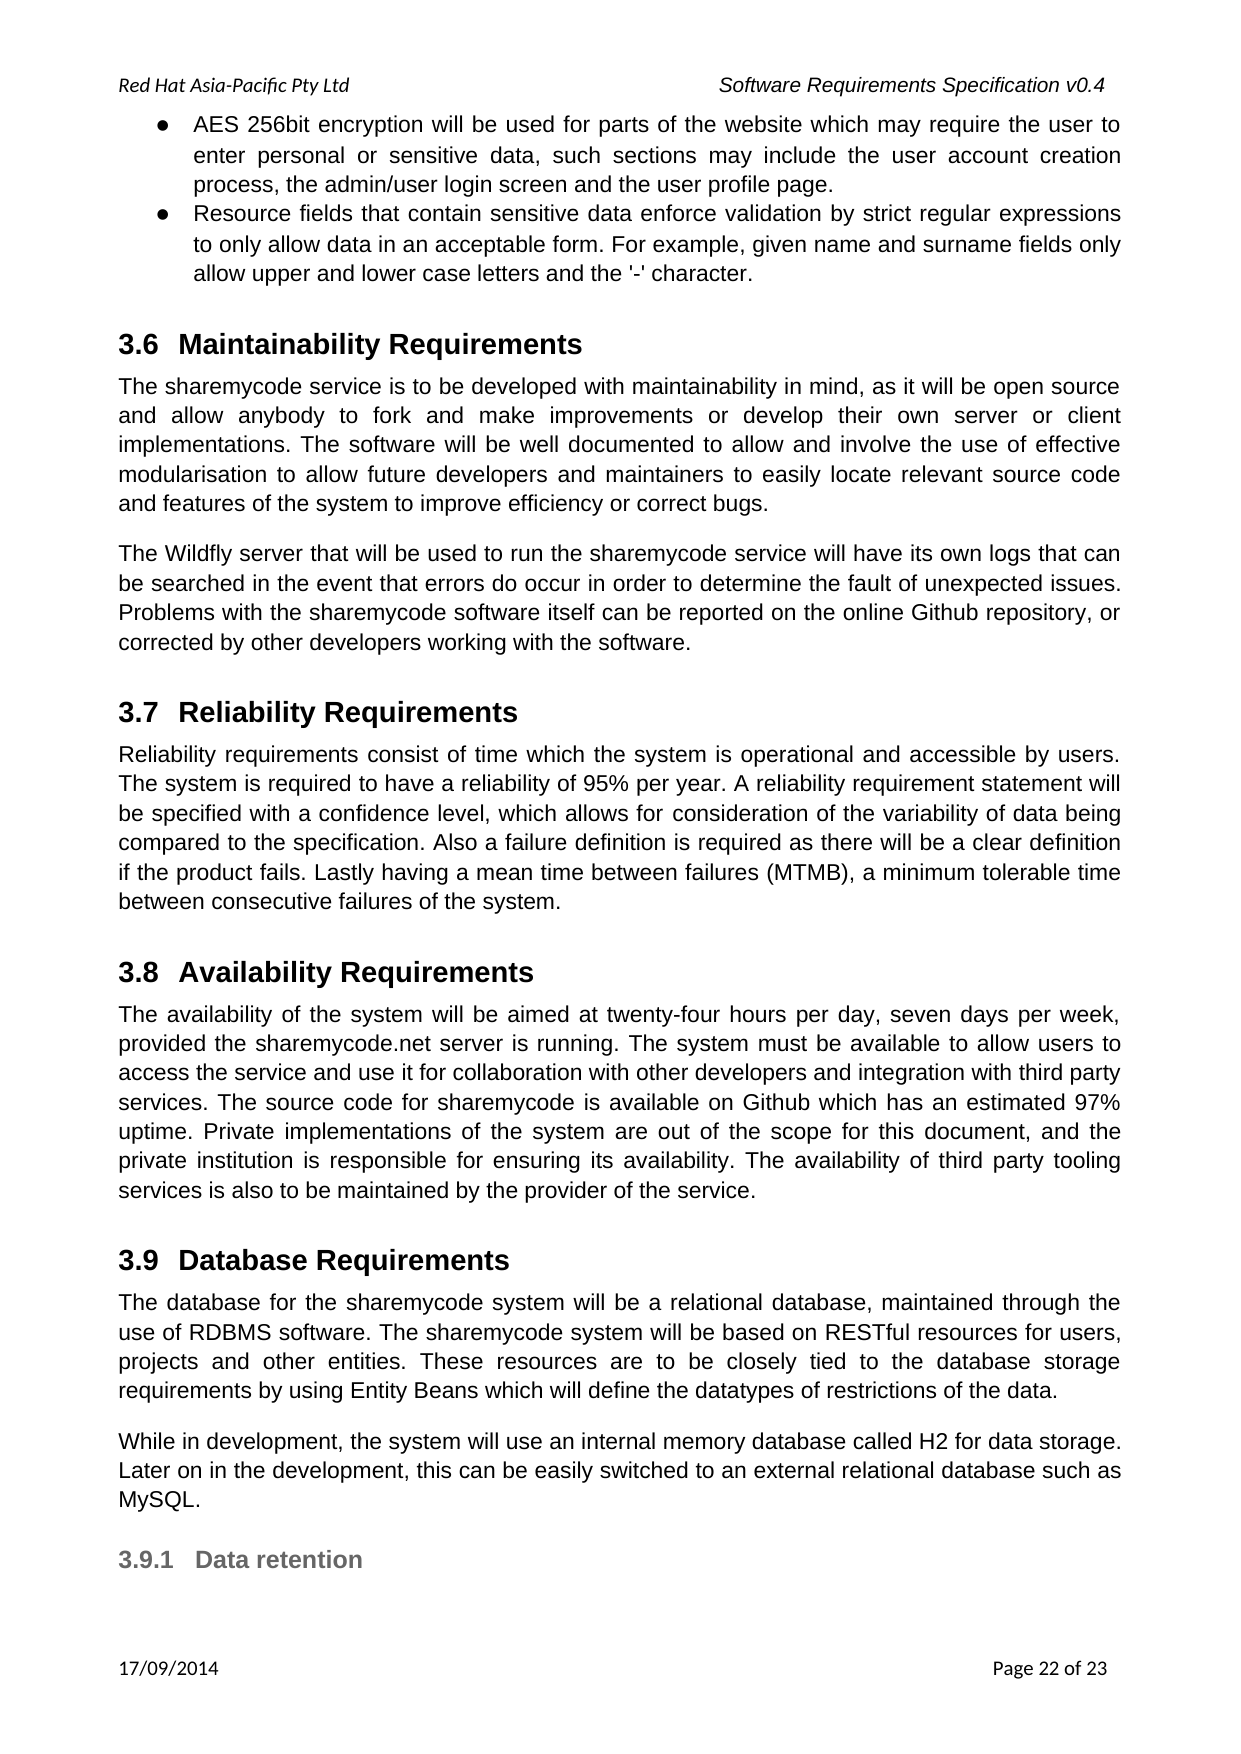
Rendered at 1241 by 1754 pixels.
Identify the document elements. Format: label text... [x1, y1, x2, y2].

list Resource fields that contain sensitive data enforce validation by strict regular expressions to only allow data in an acceptable form. For example, given name and surname fields only allow upper and lower case letters and the '-' character. [156, 201, 1122, 286]
text Reliability requirements consist of time which the system is operational and accessible by users. The system is required to have a reliability of 95% per year. A reliability requirement statement will be specified with a confidence level, which allows for consideration of the variability of data being compared to the specification. Also a failure definition is required as there will be a clear definition if the product fails. Lastly having a mean time between failures (MTMB), a minimum tolerable time between consecutive failures of the system. [118, 742, 1122, 914]
text The availability of the system will be aimed at twenty-four hours per day, seven days per week, provided the sharemycode.net server is running. The system must be available to allow users to access the service and use it for collaboration with other developers and integration with third party services. The source code for sharemycode is available on Github which has an estimated 97% uptime. Private implementations of the system are out of the scope for this document, and the private institution is responsible for ensuring its availability. The availability of third party tooling services is also to be maintained by the provider of the service. [118, 1001, 1122, 1203]
text While in development, the system will use an internal memory database called H2 for data storage. Later on in the development, this can be easily switched to an external relational database such as MySQL. [118, 1428, 1122, 1513]
subtitle Data retention [118, 1546, 1122, 1574]
list AES 256bit encryption will be used for parts of the website which may require the user to enter personal or sensitive data, such sections may include the user account creation process, the admin/user login screen and the user profile page. [156, 112, 1122, 197]
text The sharemycode service is to be developed with maintainability in mind, as it will be open source and allow anybody to fork and make improvements or develop their own server or client implementations. The software will be well documented to allow and involve the use of effective modularisation to allow future developers and maintainers to easily locate relevant source code and features of the system to improve efficiency or correct bugs. [118, 373, 1122, 516]
subtitle Database Requirements [118, 1244, 1122, 1277]
text The Wildfly server that will be used to run the sharemycode service will have its own logs that can be searched in the event that errors do occur in order to determine the fault of unexpected issues. Problems with the sharemycode software itself can be reported on the online Github repository, or corrected by other developers working with the software. [118, 541, 1122, 655]
subtitle Availability Requirements [118, 956, 1122, 988]
subtitle Maintainability Requirements [118, 328, 1122, 360]
text The database for the sharemycode system will be a relational database, maintained through the use of RDBMS software. The sharemycode system will be based on RESTful resources for users, projects and other entities. These resources are to be closely tied to the database storage requirements by using Entity Beans which will define the datatypes of restrictions of the data. [118, 1290, 1122, 1404]
subtitle Reliability Requirements [118, 696, 1122, 729]
